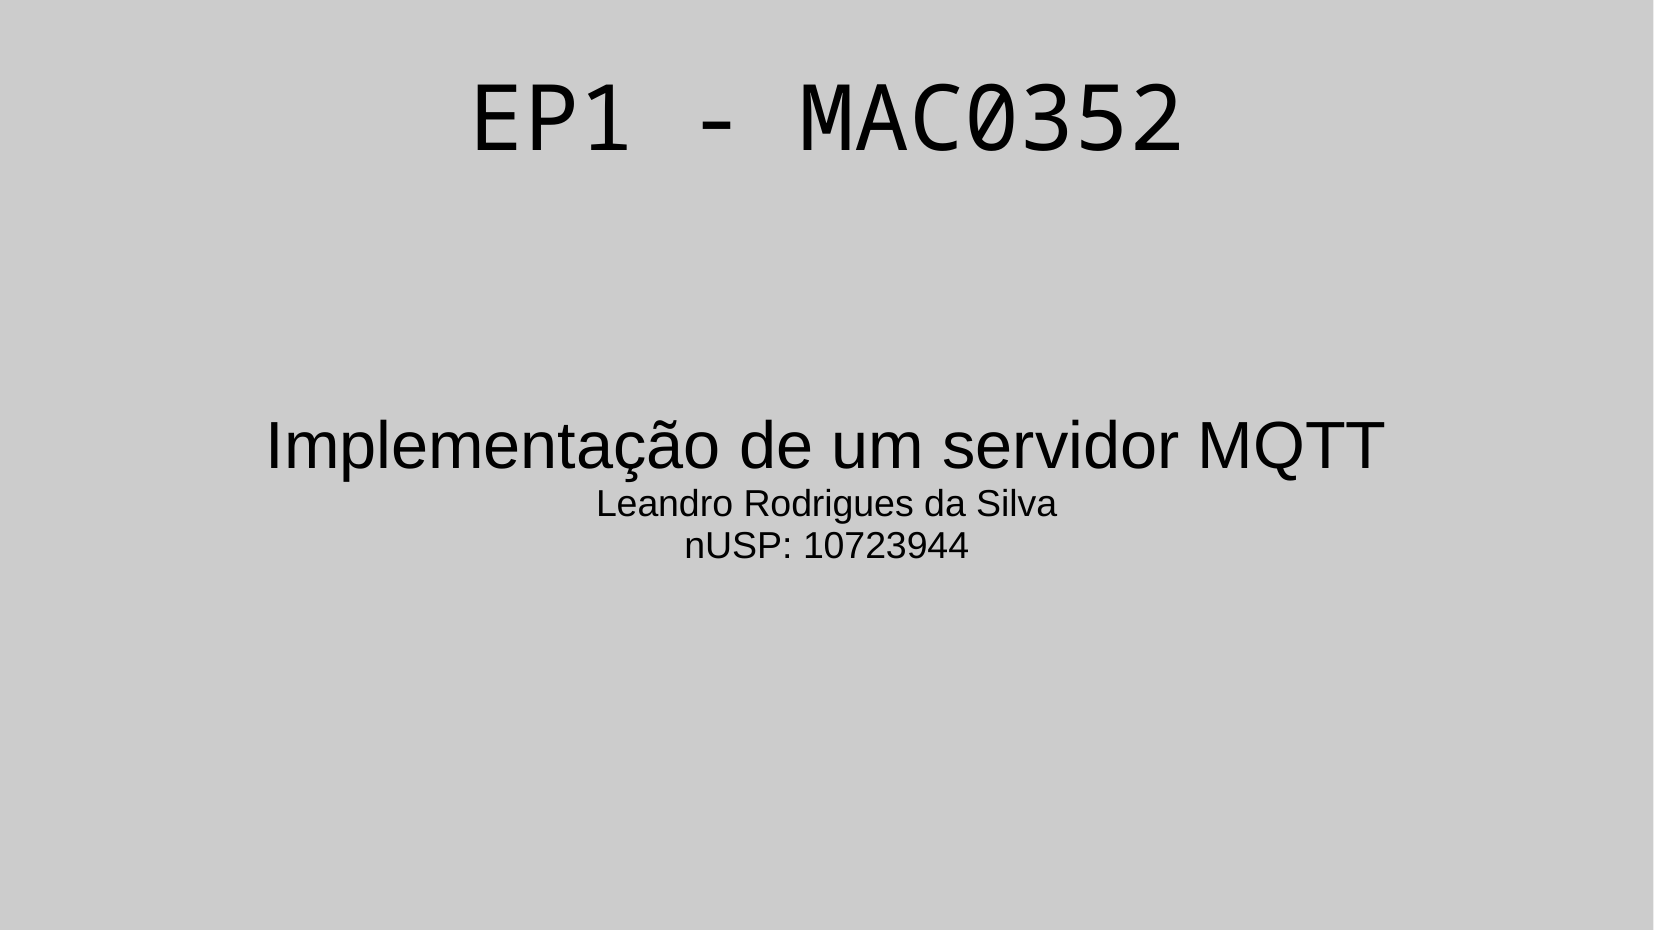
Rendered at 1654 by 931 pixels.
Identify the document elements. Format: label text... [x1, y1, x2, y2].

title EP1 - MAC0352 [82, 37, 1571, 193]
subtitle Implementação de um servidor MQTT Leandro Rodrigues da Silva nUSP: 10723944 [82, 217, 1571, 758]
